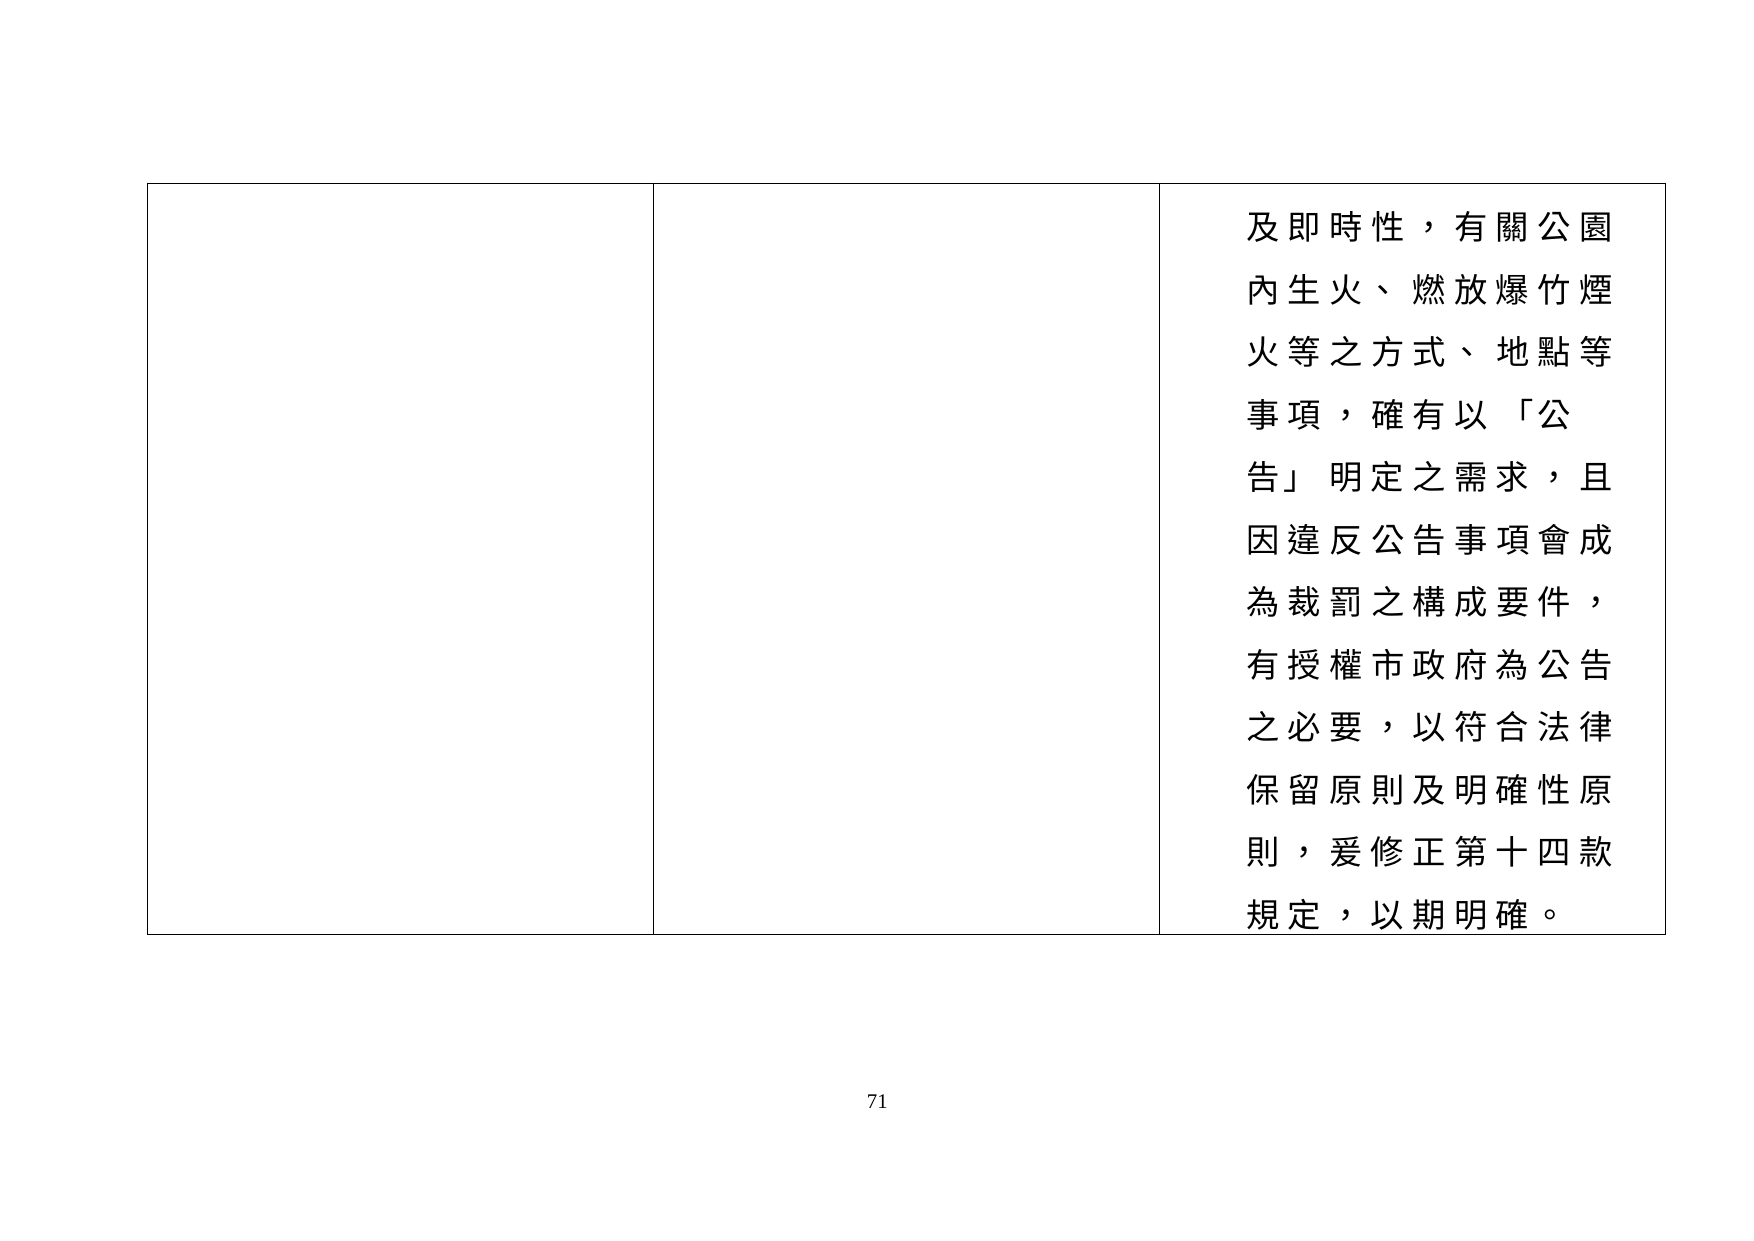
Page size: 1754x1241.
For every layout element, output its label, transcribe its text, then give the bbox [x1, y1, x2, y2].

table_cell [654, 184, 1159, 933]
table_cell [148, 184, 653, 933]
table_cell 及即時性，有關公園內生火、燃放爆竹煙火等之方式、地點等事項，確有以「公告」明定之需求，且因違反公告事項會成為裁罰之構成要件，有授權市政府為公告之必要，以符合法律保留原則及明確性原則，爰修正第十四款規定，以期明確。 [1160, 184, 1665, 933]
